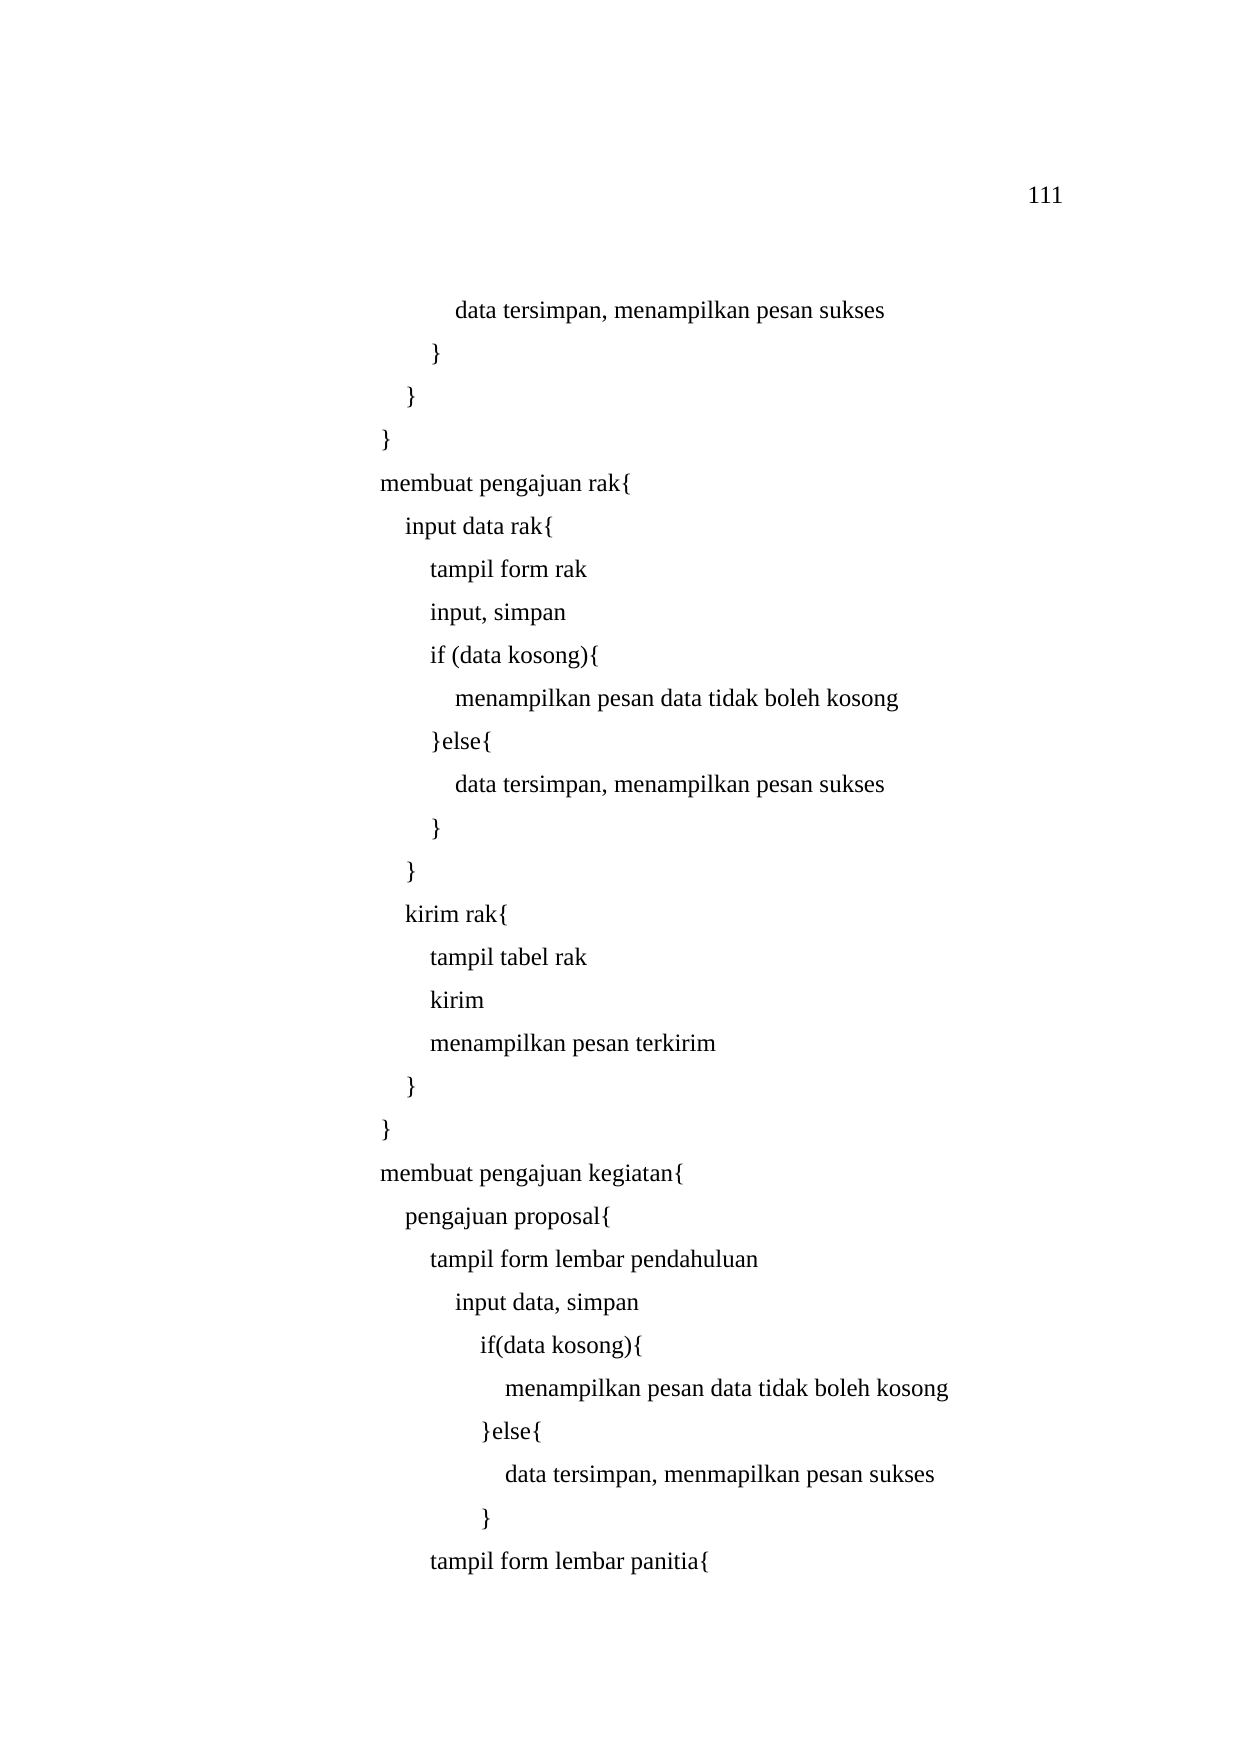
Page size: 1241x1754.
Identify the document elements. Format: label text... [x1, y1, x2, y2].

text tampil form lembar panitia{ [330, 1546, 1063, 1574]
text } [330, 338, 1063, 367]
text } [330, 813, 1063, 841]
text data tersimpan, menmapilkan pesan sukses [330, 1459, 1063, 1488]
text data tersimpan, menampilkan pesan sukses [330, 295, 1063, 324]
text }else{ [330, 1416, 1063, 1445]
text menampilkan pesan data tidak boleh kosong [330, 683, 1063, 712]
text tampil tabel rak [330, 942, 1063, 971]
text menampilkan pesan data tidak boleh kosong [330, 1373, 1063, 1402]
text tampil form lembar pendahuluan [330, 1244, 1063, 1273]
text input, simpan [330, 597, 1063, 626]
text kirim [330, 985, 1063, 1014]
text input data, simpan [330, 1287, 1063, 1316]
text if (data kosong){ [330, 640, 1063, 669]
text } [330, 1503, 1063, 1531]
text } [330, 856, 1063, 884]
text pengajuan proposal{ [330, 1201, 1063, 1229]
text if(data kosong){ [330, 1330, 1063, 1359]
text kirim rak{ [330, 899, 1063, 928]
text } [330, 1071, 1063, 1100]
text menampilkan pesan terkirim [330, 1028, 1063, 1057]
text } [330, 424, 1063, 453]
text input data rak{ [330, 511, 1063, 539]
text } [330, 1114, 1063, 1143]
text tampil form rak [330, 554, 1063, 583]
text } [330, 381, 1063, 410]
text membuat pengajuan rak{ [330, 468, 1063, 496]
text data tersimpan, menampilkan pesan sukses [330, 769, 1063, 798]
text membuat pengajuan kegiatan{ [330, 1158, 1063, 1186]
text }else{ [330, 726, 1063, 755]
